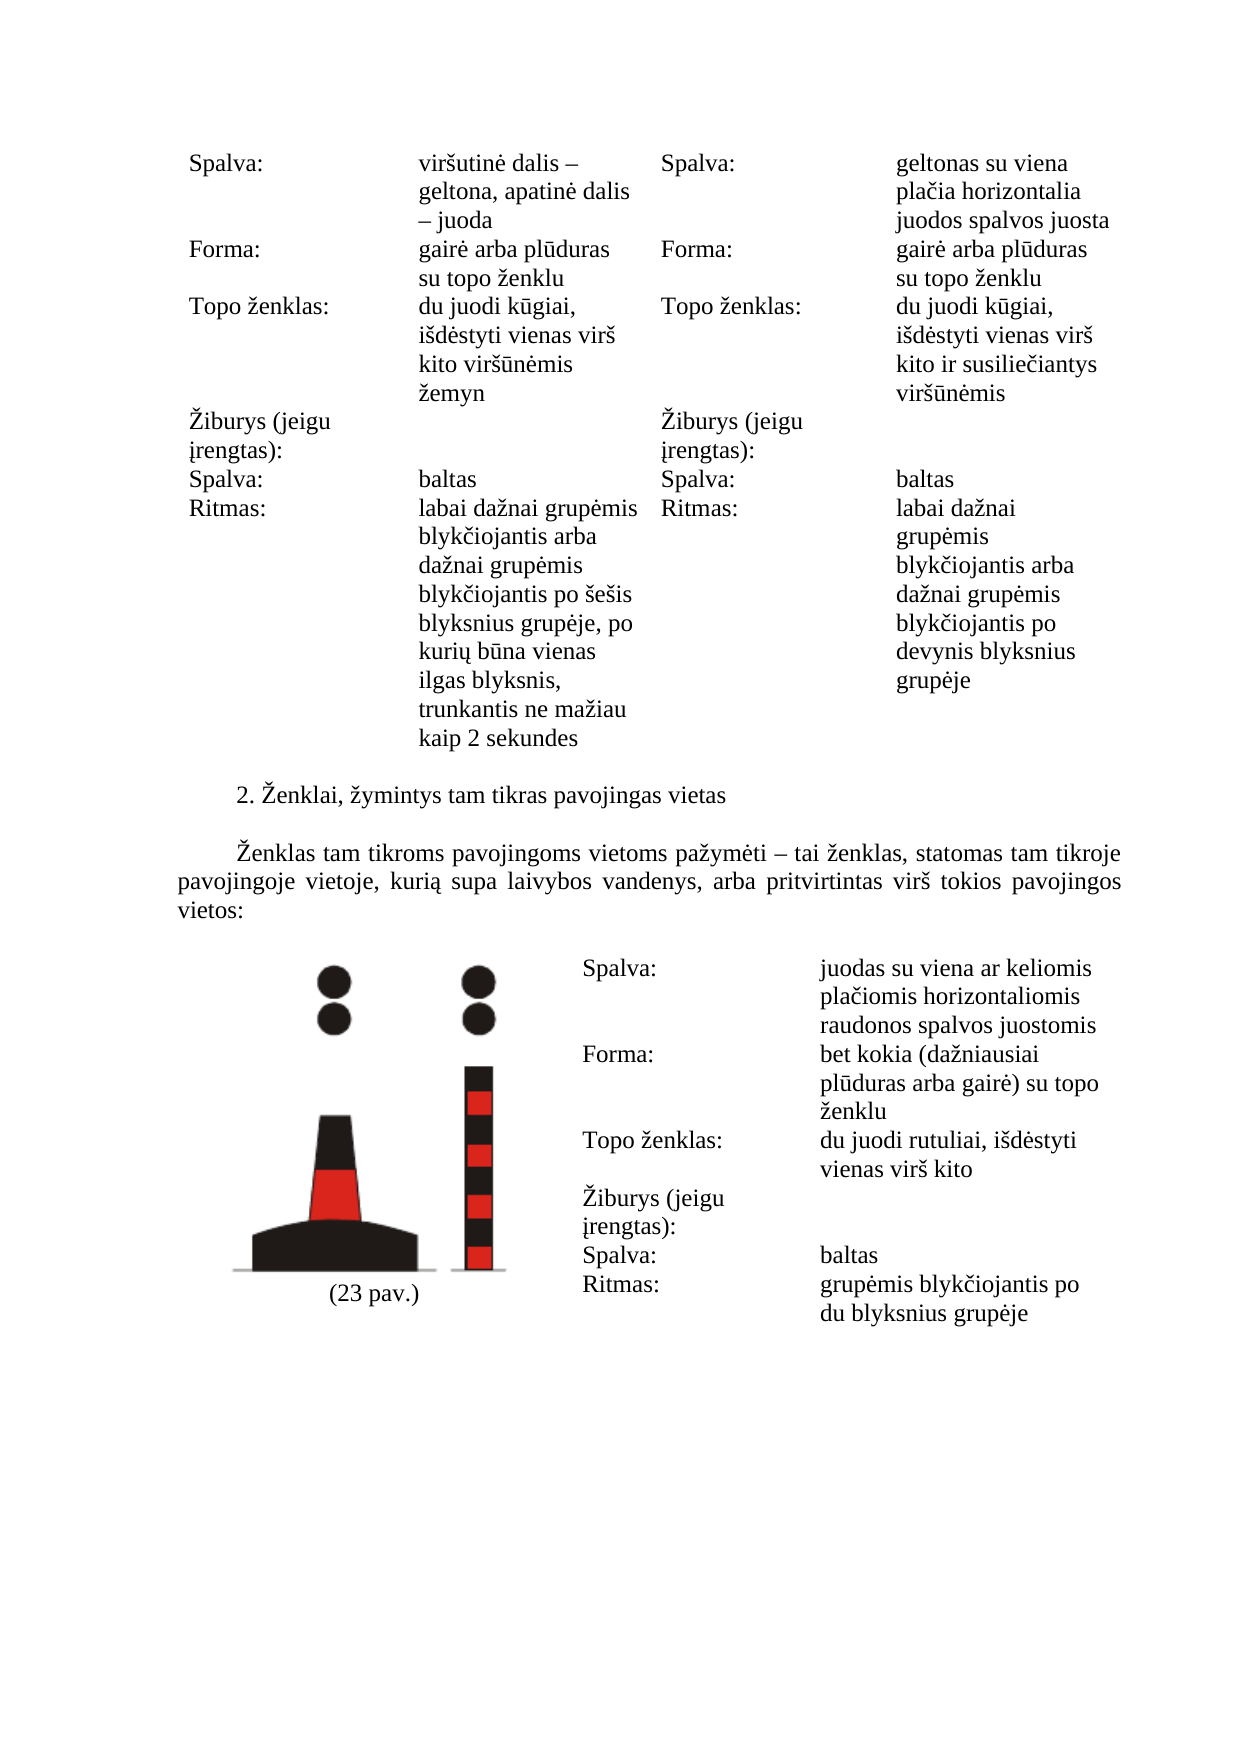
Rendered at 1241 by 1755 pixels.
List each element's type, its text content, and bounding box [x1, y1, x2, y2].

table_cell Spalva: [571, 1240, 809, 1269]
table_header Spalva: [571, 953, 809, 1039]
table_cell Ritmas: [177, 493, 407, 751]
table_cell [407, 406, 649, 464]
table_cell Žiburys (jeigu įrengtas): [571, 1183, 809, 1240]
table_cell baltas [885, 464, 1122, 493]
table_cell du juodi kūgiai, išdėstyti vienas virš kito ir susiliečiantys viršūnėmis [885, 291, 1122, 406]
table_cell grupėmis blykčiojantis po du blyksnius grupėje [809, 1269, 1122, 1326]
table_cell Žiburys (jeigu įrengtas): [177, 406, 407, 464]
text 2. Ženklai, žymintys tam tikras pavojingas vietas [177, 780, 1122, 809]
table_cell viršutinė dalis – geltona, apatinė dalis – juoda [407, 148, 649, 234]
table_header juodas su viena ar keliomis plačiomis horizontaliomis raudonos spalvos juostomis [809, 953, 1122, 1039]
table_cell Spalva: [649, 148, 884, 234]
table_cell labai dažnai grupėmis blykčiojantis arba dažnai grupėmis blykčiojantis po devynis blyksnius grupėje [885, 493, 1122, 751]
table_cell gairė arba plūduras su topo ženklu [885, 234, 1122, 291]
table_cell Topo ženklas: [571, 1125, 809, 1183]
table_cell baltas [407, 464, 649, 493]
table_cell [809, 1183, 1122, 1240]
table_cell Topo ženklas: [649, 291, 884, 406]
table_cell gairė arba plūduras su topo ženklu [407, 234, 649, 291]
table_cell Spalva: [649, 464, 884, 493]
table_cell Spalva: [177, 148, 407, 234]
table_cell baltas [809, 1240, 1122, 1269]
table_cell du juodi kūgiai, išdėstyti vienas virš kito viršūnėmis žemyn [407, 291, 649, 406]
table_cell Spalva: [177, 464, 407, 493]
table_cell du juodi rutuliai, išdėstyti vienas virš kito [809, 1125, 1122, 1183]
table_cell Topo ženklas: [177, 291, 407, 406]
table_header (23 pav.) [177, 953, 571, 1326]
text Ženklas tam tikroms pavojingoms vietoms pažymėti – tai ženklas, statomas tam tikroje pavojingoje vietoje, kurią supa laivybos vandenys, arba pritvirtintas virš tokios pavojingos vietos: [177, 838, 1122, 924]
table_cell Ritmas: [571, 1269, 809, 1326]
table_cell geltonas su viena plačia horizontalia juodos spalvos juosta [885, 148, 1122, 234]
table_cell labai dažnai grupėmis blykčiojantis arba dažnai grupėmis blykčiojantis po šešis blyksnius grupėje, po kurių būna vienas ilgas blyksnis, trunkantis ne mažiau kaip 2 sekundes [407, 493, 649, 751]
table_cell Forma: [571, 1039, 809, 1125]
table_cell Ritmas: [649, 493, 884, 751]
table_cell Forma: [177, 234, 407, 291]
table_cell [885, 406, 1122, 464]
table_cell Žiburys (jeigu įrengtas): [649, 406, 884, 464]
table_cell Forma: [649, 234, 884, 291]
table_cell bet kokia (dažniausiai plūduras arba gairė) su topo ženklu [809, 1039, 1122, 1125]
